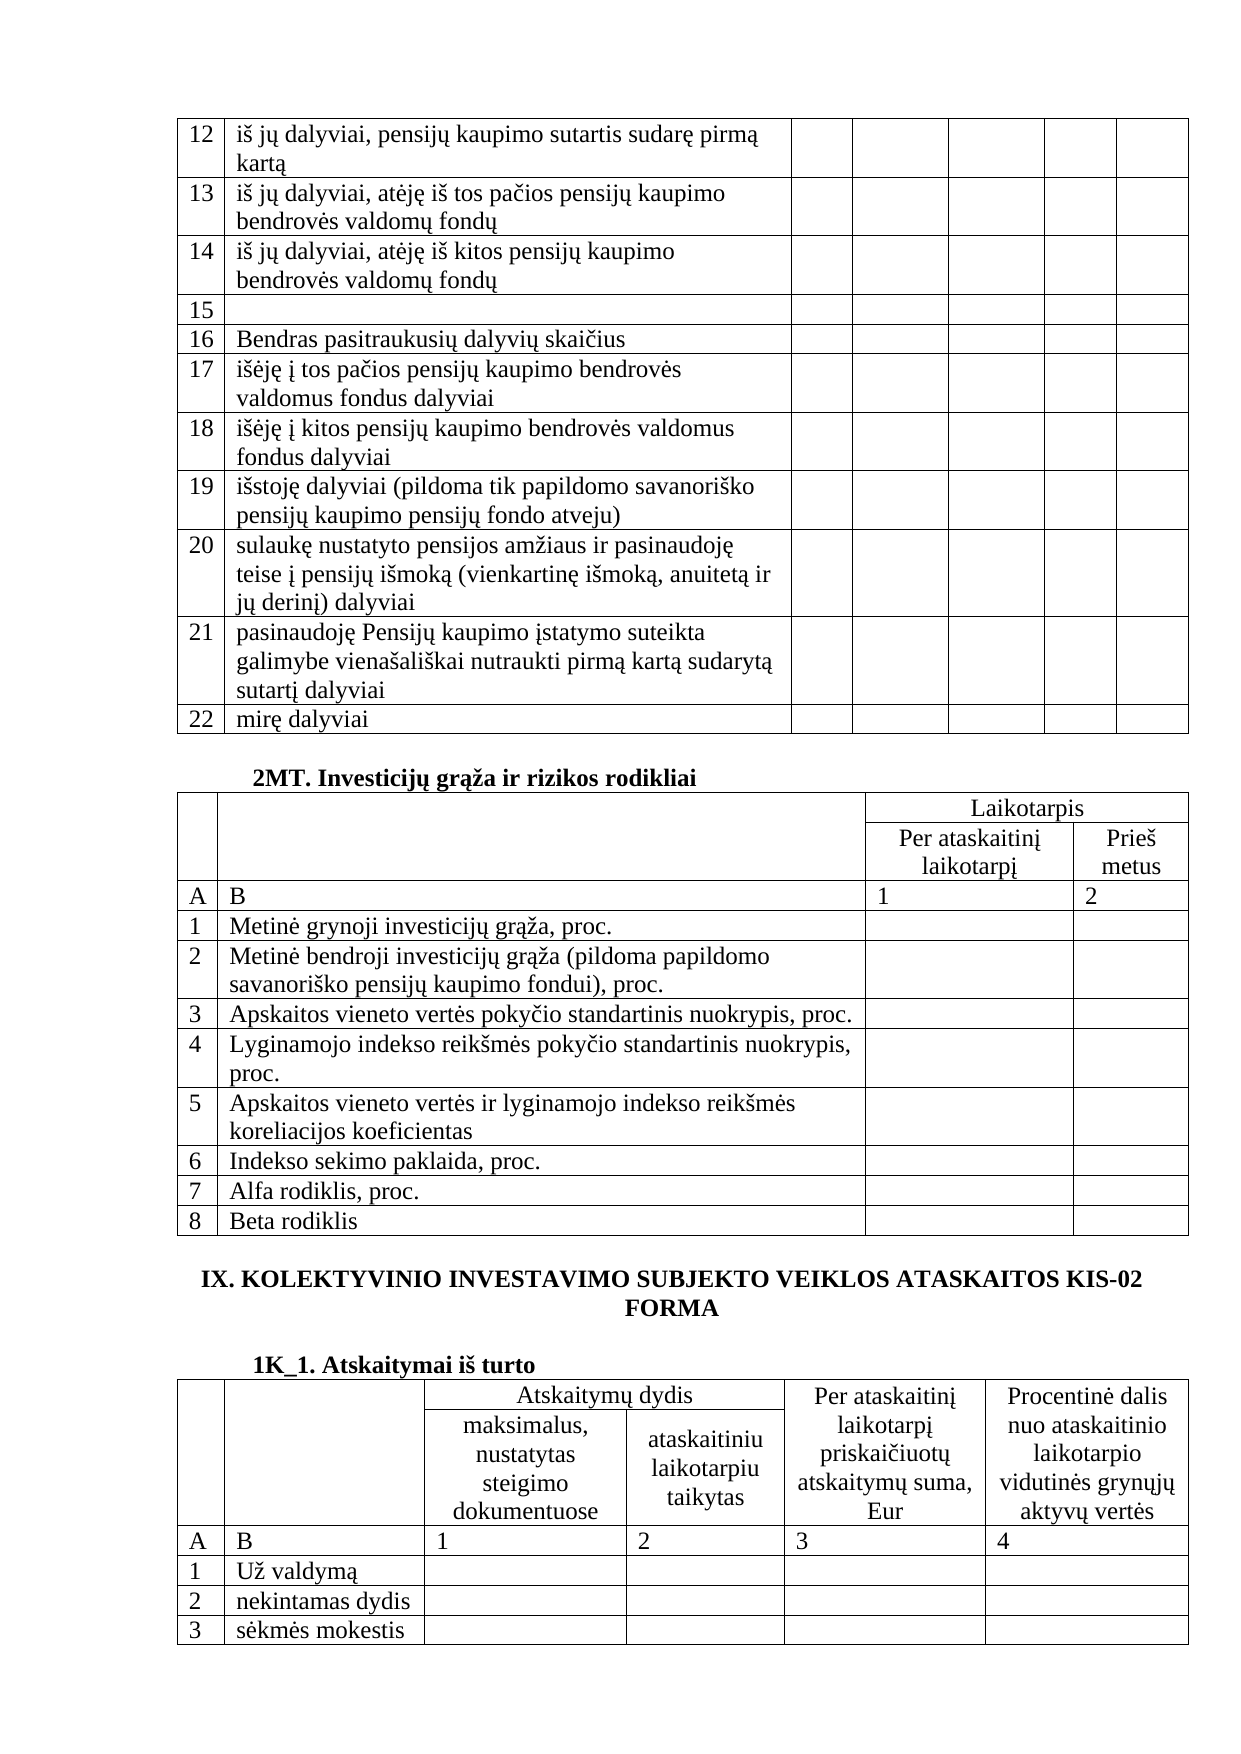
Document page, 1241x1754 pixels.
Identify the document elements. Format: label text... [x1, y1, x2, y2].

table_cell [792, 471, 852, 529]
table_cell Prieš metus [1074, 823, 1188, 880]
table_cell [949, 295, 1044, 323]
table_cell [1074, 1176, 1188, 1205]
table_cell 5 [178, 1088, 217, 1145]
table_cell [792, 236, 852, 294]
table_cell [785, 1616, 985, 1644]
table_cell [1074, 911, 1188, 940]
table_cell [853, 617, 948, 703]
table_cell 14 [178, 236, 224, 294]
table_cell [627, 1586, 784, 1614]
table_cell [1045, 705, 1116, 733]
table_header [225, 1380, 424, 1525]
table_cell [627, 1556, 784, 1585]
table_cell [792, 354, 852, 412]
table_cell [785, 1556, 985, 1585]
table_cell [792, 413, 852, 470]
table_cell [792, 325, 852, 353]
table_cell [1117, 413, 1188, 470]
table_cell 8 [178, 1206, 217, 1234]
table_cell [627, 1616, 784, 1644]
table_cell [853, 354, 948, 412]
table_cell B [225, 1526, 424, 1555]
table_cell [949, 471, 1044, 529]
table_header Atskaitymų dydis [425, 1380, 784, 1409]
table_cell mirę dalyviai [225, 705, 791, 733]
table_cell nekintamas dydis [225, 1586, 424, 1614]
table_cell 22 [178, 705, 224, 733]
table_cell [1045, 354, 1116, 412]
table_cell iš jų dalyviai, atėję iš tos pačios pensijų kaupimo bendrovės valdomų fondų [225, 178, 791, 235]
table_cell maksimalus, nustatytas steigimo dokumentuose [425, 1410, 626, 1525]
table_cell išėję į kitos pensijų kaupimo bendrovės valdomus fondus dalyviai [225, 413, 791, 470]
table_cell [792, 295, 852, 323]
table_cell 13 [178, 178, 224, 235]
table_cell Lyginamojo indekso reikšmės pokyčio standartinis nuokrypis, proc. [218, 1029, 865, 1087]
table_cell [866, 999, 1073, 1028]
table_cell [1117, 236, 1188, 294]
text 2MT. Investicijų grąža ir rizikos rodikliai [177, 763, 1166, 792]
table_cell [1045, 295, 1116, 323]
table_cell [1074, 1088, 1188, 1145]
table_cell pasinaudoję Pensijų kaupimo įstatymo suteikta galimybe vienašališkai nutraukti pirmą kartą sudarytą sutartį dalyviai [225, 617, 791, 703]
table_cell 6 [178, 1146, 217, 1175]
table_cell [866, 1206, 1073, 1234]
table_cell ataskaitiniu laikotarpiu taikytas [627, 1410, 784, 1525]
table_cell 21 [178, 617, 224, 703]
table_header Procentinė dalis nuo ataskaitinio laikotarpio vidutinės grynųjų aktyvų vertės [986, 1380, 1188, 1525]
table_cell [986, 1616, 1188, 1644]
table_cell Alfa rodiklis, proc. [218, 1176, 865, 1205]
table_cell 3 [178, 999, 217, 1028]
table_cell [853, 413, 948, 470]
table_cell [949, 617, 1044, 703]
table_cell [866, 911, 1073, 940]
text 1K_1. Atskaitymai iš turto [177, 1351, 1166, 1379]
table_cell 15 [178, 295, 224, 323]
table_cell [853, 471, 948, 529]
table_cell [949, 236, 1044, 294]
table_cell [1045, 471, 1116, 529]
table_cell [853, 295, 948, 323]
table_cell [866, 1146, 1073, 1175]
table_cell [225, 295, 791, 323]
table_cell 20 [178, 530, 224, 616]
table_cell 1 [425, 1526, 626, 1555]
table_cell [425, 1556, 626, 1585]
table_cell 12 [178, 119, 224, 177]
table_cell Apskaitos vieneto vertės ir lyginamojo indekso reikšmės koreliacijos koeficientas [218, 1088, 865, 1145]
table_cell [1117, 295, 1188, 323]
table_cell [1117, 705, 1188, 733]
table_cell sėkmės mokestis [225, 1616, 424, 1644]
table_cell [1117, 617, 1188, 703]
table_cell B [218, 881, 865, 910]
table_cell išstoję dalyviai (pildoma tik papildomo savanoriško pensijų kaupimo pensijų fondo atveju) [225, 471, 791, 529]
table_cell [949, 354, 1044, 412]
table_cell [866, 1176, 1073, 1205]
table_cell [1117, 119, 1188, 177]
table_cell [1074, 999, 1188, 1028]
table_cell 1 [866, 881, 1073, 910]
table_cell [1045, 178, 1116, 235]
table_cell [1045, 413, 1116, 470]
table_cell A [178, 1526, 224, 1555]
table_cell [1074, 1206, 1188, 1234]
table_cell [853, 236, 948, 294]
table_cell [866, 941, 1073, 998]
table_header [178, 793, 217, 880]
table_cell Metinė bendroji investicijų grąža (pildoma papildomo savanoriško pensijų kaupimo fondui), proc. [218, 941, 865, 998]
table_cell [1117, 178, 1188, 235]
table_cell [853, 325, 948, 353]
table_cell [1074, 1029, 1188, 1087]
table_cell [853, 705, 948, 733]
table_cell [1045, 236, 1116, 294]
table_cell [949, 325, 1044, 353]
table_cell [792, 530, 852, 616]
table_cell 2 [178, 1586, 224, 1614]
table_cell sulaukę nustatyto pensijos amžiaus ir pasinaudoję teise į pensijų išmoką (vienkartinę išmoką, anuitetą ir jų derinį) dalyviai [225, 530, 791, 616]
table_cell A [178, 881, 217, 910]
table_cell 18 [178, 413, 224, 470]
table_cell [853, 178, 948, 235]
table_cell [1074, 941, 1188, 998]
text IX. KOLEKTYVINIO INVESTAVIMO SUBJEKTO VEIKLOS ATASKAITOS KIS-02 FORMA [177, 1264, 1166, 1322]
table_cell [986, 1556, 1188, 1585]
table_cell Indekso sekimo paklaida, proc. [218, 1146, 865, 1175]
table_cell 17 [178, 354, 224, 412]
table_cell [792, 178, 852, 235]
table_cell Beta rodiklis [218, 1206, 865, 1234]
table_cell [1117, 471, 1188, 529]
table_cell [1045, 119, 1116, 177]
table_cell [986, 1586, 1188, 1614]
table_header Per ataskaitinį laikotarpį priskaičiuotų atskaitymų suma, Eur [785, 1380, 985, 1525]
table_cell [425, 1586, 626, 1614]
table_cell [866, 1088, 1073, 1145]
table_cell [866, 1029, 1073, 1087]
table_cell 16 [178, 325, 224, 353]
table_header [178, 1380, 224, 1525]
table_cell Metinė grynoji investicijų grąža, proc. [218, 911, 865, 940]
table_cell [792, 119, 852, 177]
table_cell 19 [178, 471, 224, 529]
table_cell [949, 530, 1044, 616]
table_cell [949, 178, 1044, 235]
table_cell [425, 1616, 626, 1644]
table_cell 7 [178, 1176, 217, 1205]
table_cell 4 [178, 1029, 217, 1087]
table_cell Už valdymą [225, 1556, 424, 1585]
table_cell Bendras pasitraukusių dalyvių skaičius [225, 325, 791, 353]
table_cell [853, 119, 948, 177]
table_cell [949, 119, 1044, 177]
table_cell 3 [785, 1526, 985, 1555]
table_cell 1 [178, 911, 217, 940]
table_cell 4 [986, 1526, 1188, 1555]
table_header Laikotarpis [866, 793, 1188, 822]
table_cell iš jų dalyviai, pensijų kaupimo sutartis sudarę pirmą kartą [225, 119, 791, 177]
table_header [218, 793, 865, 880]
table_cell [1117, 325, 1188, 353]
table_cell [853, 530, 948, 616]
table_cell [1045, 617, 1116, 703]
table_cell 1 [178, 1556, 224, 1585]
table_cell [1117, 530, 1188, 616]
table_cell [1074, 1146, 1188, 1175]
table_cell 2 [627, 1526, 784, 1555]
table_cell 2 [178, 941, 217, 998]
table_cell [949, 413, 1044, 470]
table_cell išėję į tos pačios pensijų kaupimo bendrovės valdomus fondus dalyviai [225, 354, 791, 412]
table_cell iš jų dalyviai, atėję iš kitos pensijų kaupimo bendrovės valdomų fondų [225, 236, 791, 294]
table_cell [949, 705, 1044, 733]
table_cell [785, 1586, 985, 1614]
table_cell Per ataskaitinį laikotarpį [866, 823, 1073, 880]
table_cell [1045, 530, 1116, 616]
table_cell [1045, 325, 1116, 353]
table_cell [792, 617, 852, 703]
table_cell 3 [178, 1616, 224, 1644]
table_cell 2 [1074, 881, 1188, 910]
table_cell [1117, 354, 1188, 412]
table_cell [792, 705, 852, 733]
table_cell Apskaitos vieneto vertės pokyčio standartinis nuokrypis, proc. [218, 999, 865, 1028]
